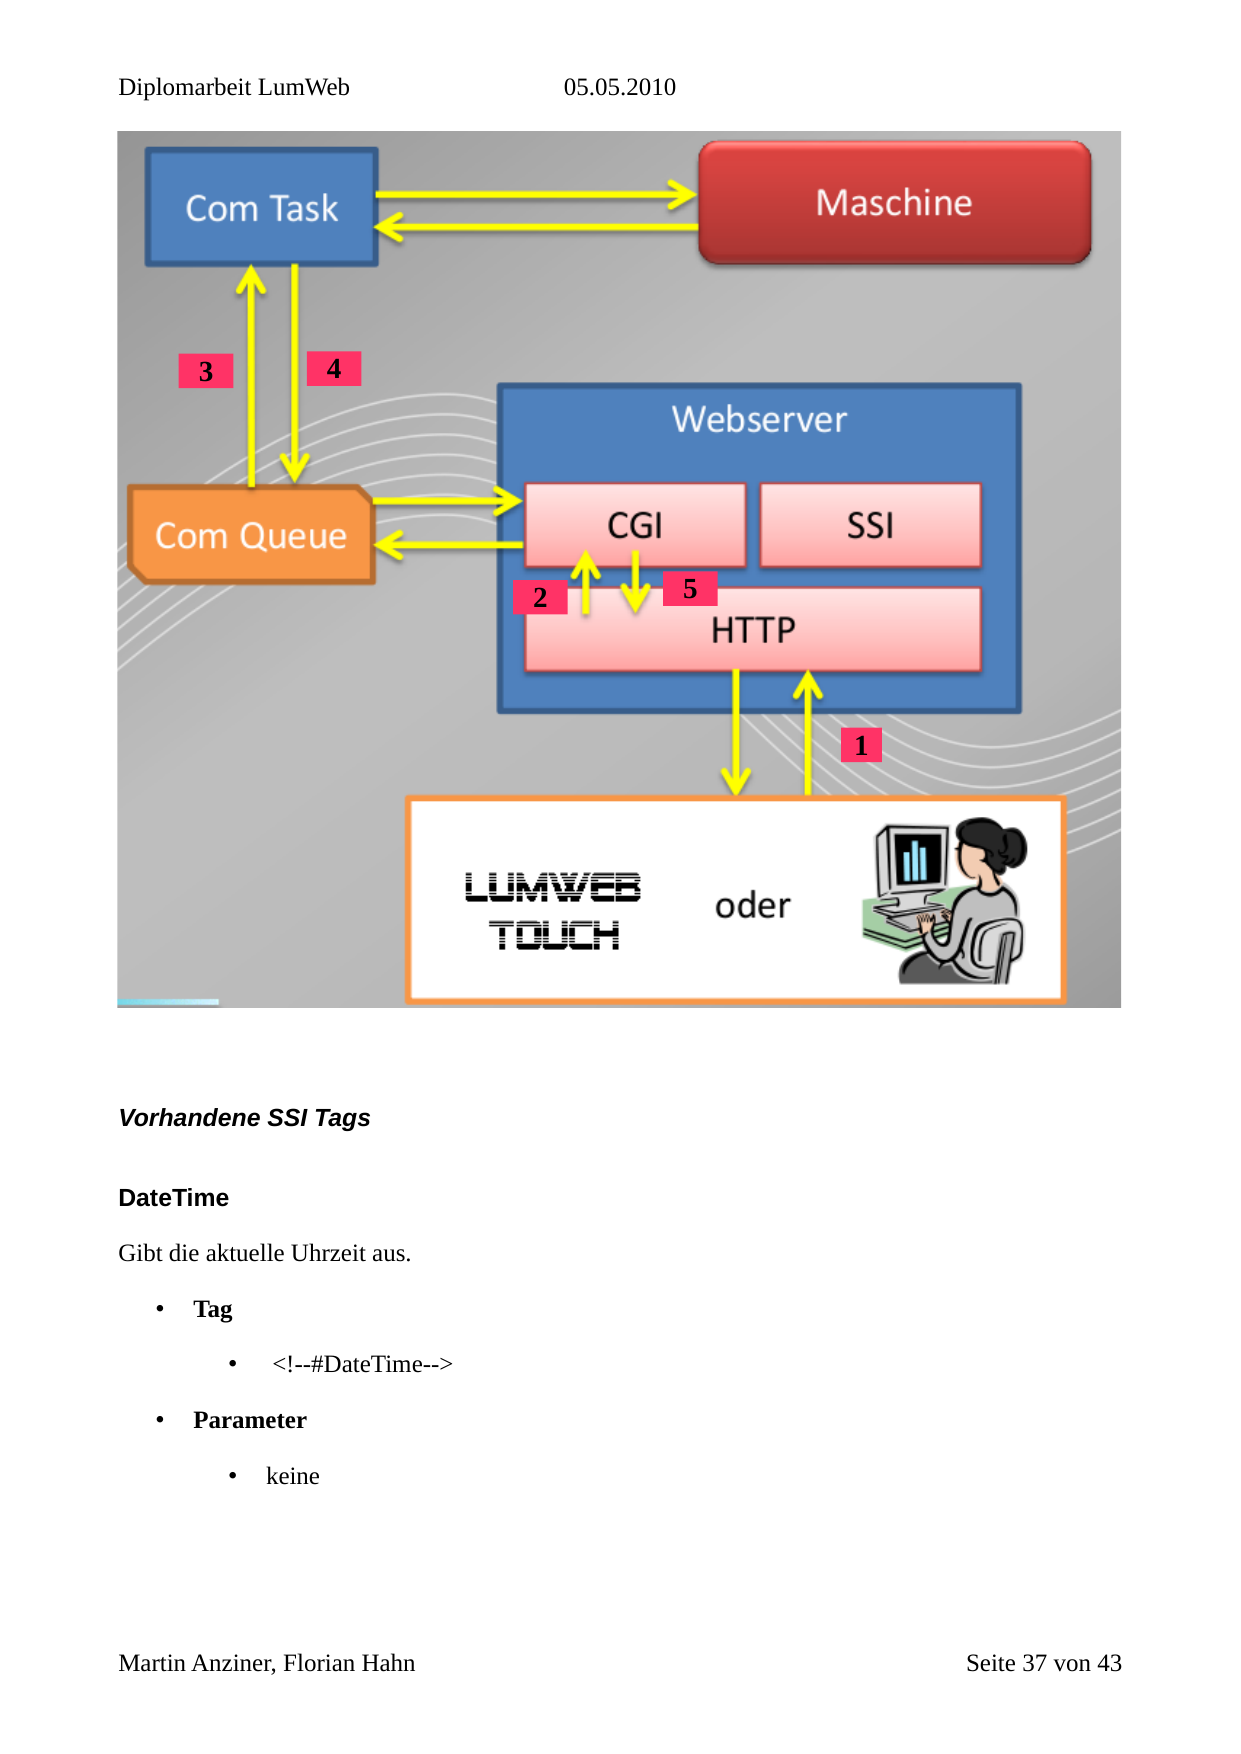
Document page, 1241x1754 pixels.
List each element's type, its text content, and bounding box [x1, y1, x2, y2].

subtitle Vorhandene SSI Tags [118, 1103, 1122, 1131]
picture [117, 131, 1122, 1008]
list <!--#DateTime--> [228, 1349, 1122, 1378]
list Tag [156, 1294, 1122, 1323]
list Parameter [156, 1405, 1122, 1434]
subtitle DateTime [118, 1183, 1122, 1211]
list keine [228, 1461, 1122, 1489]
text Gibt die aktuelle Uhrzeit aus. [118, 1238, 1122, 1267]
